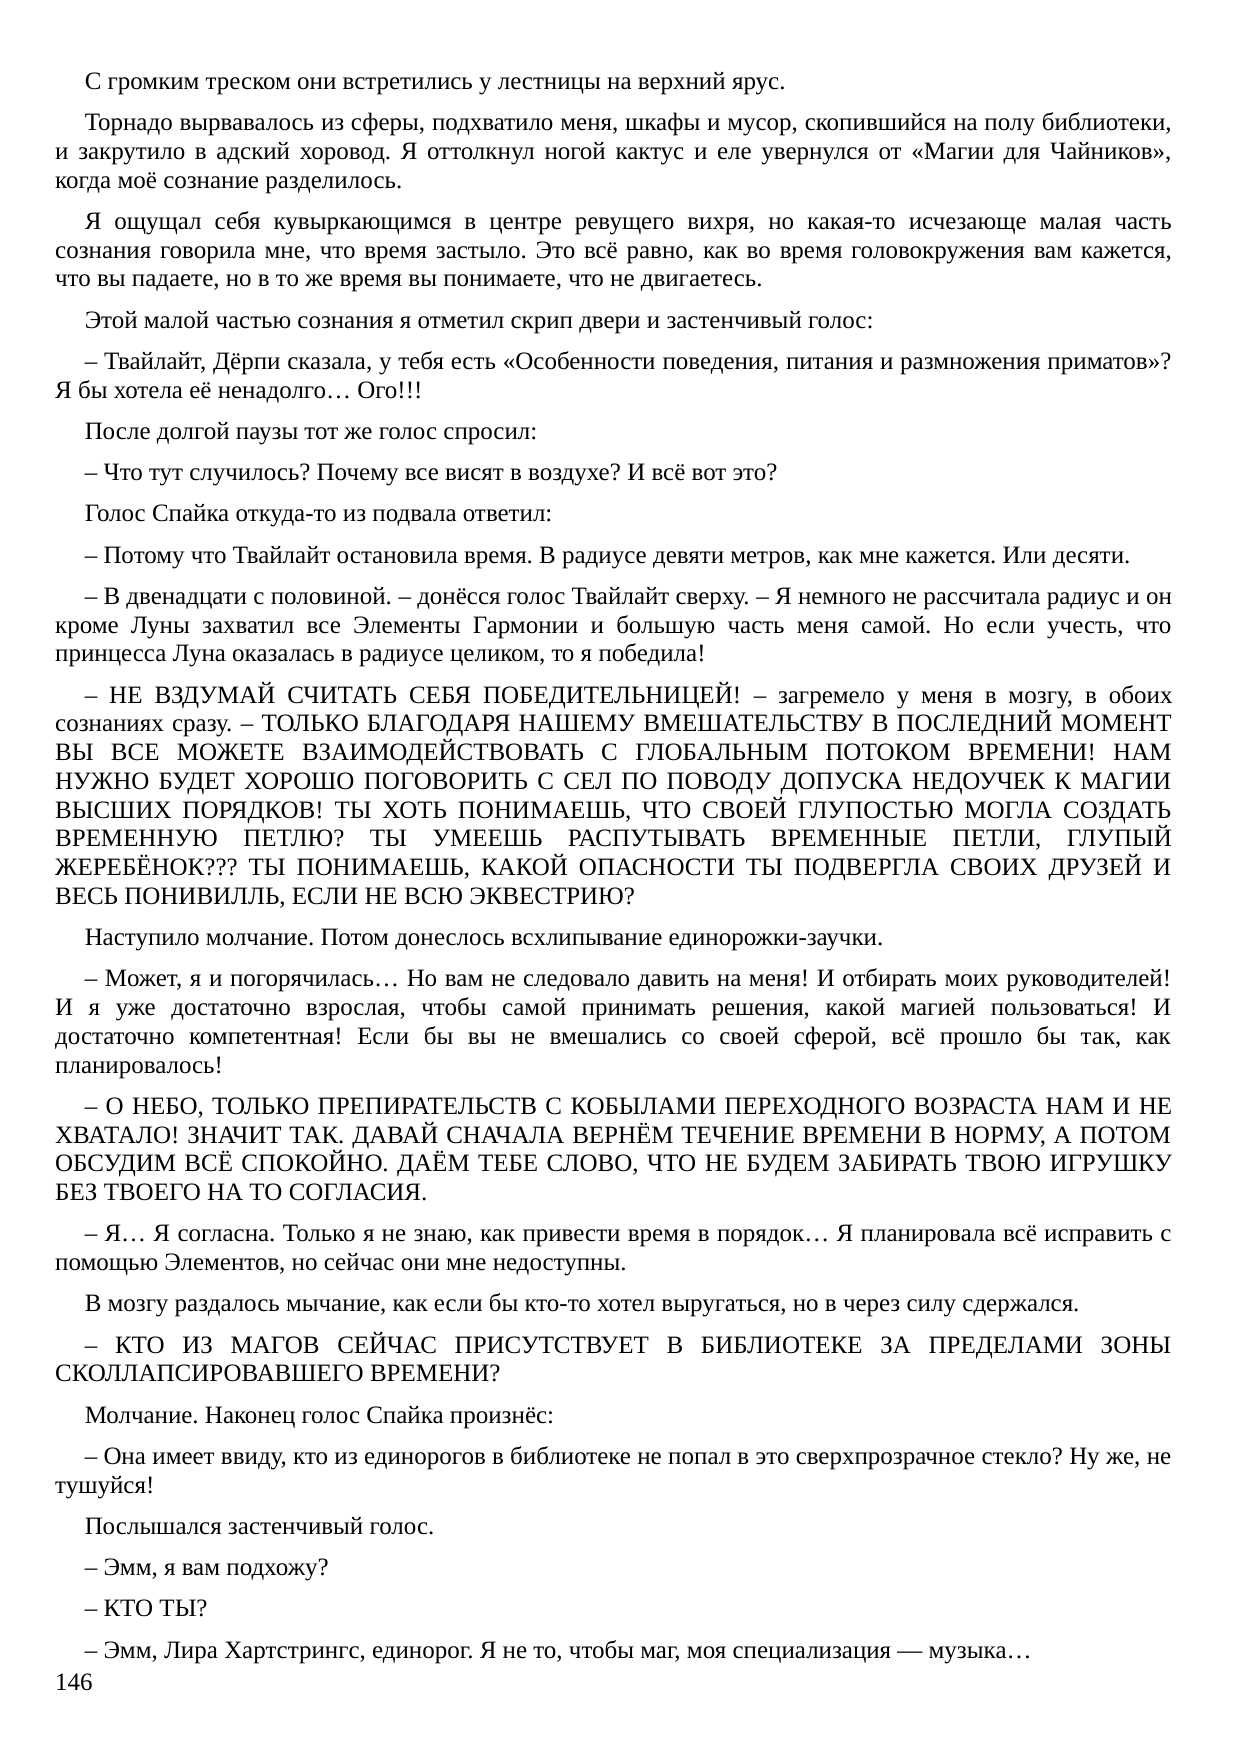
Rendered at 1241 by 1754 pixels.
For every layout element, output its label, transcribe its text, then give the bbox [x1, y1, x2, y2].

text – Она имеет ввиду, кто из единорогов в библиотеке не попал в это сверхпрозрачное стекло? Ну же, не тушуйся! [55, 1441, 1173, 1498]
text – Потому что Твайлайт остановила время. В радиусе девяти метров, как мне кажется. Или десяти. [55, 540, 1173, 568]
text – КТО ТЫ? [55, 1593, 1173, 1622]
text Наступило молчание. Потом донеслось всхлипывание единорожки-заучки. [55, 922, 1173, 951]
text – НЕ ВЗДУМАЙ СЧИТАТЬ СЕБЯ ПОБЕДИТЕЛЬНИЦЕЙ! – загремело у меня в мозгу, в обоих сознаниях сразу. – ТОЛЬКО БЛАГОДАРЯ НАШЕМУ ВМЕШАТЕЛЬСТВУ В ПОСЛЕДНИЙ МОМЕНТ ВЫ ВСЕ МОЖЕТЕ ВЗАИМОДЕЙСТВОВАТЬ С ГЛОБАЛЬНЫМ ПОТОКОМ ВРЕМЕНИ! НАМ НУЖНО БУДЕТ ХОРОШО ПОГОВОРИТЬ С СЕЛ ПО ПОВОДУ ДОПУСКА НЕДОУЧЕК К МАГИИ ВЫСШИХ ПОРЯДКОВ! ТЫ ХОТЬ ПОНИМАЕШЬ, ЧТО СВОЕЙ ГЛУПОСТЬЮ МОГЛА СОЗДАТЬ ВРЕМЕННУЮ ПЕТЛЮ? ТЫ УМЕЕШЬ РАСПУТЫВАТЬ ВРЕМЕННЫЕ ПЕТЛИ, ГЛУПЫЙ ЖЕРЕБЁНОК??? ТЫ ПОНИМАЕШЬ, КАКОЙ ОПАСНОСТИ ТЫ ПОДВЕРГЛА СВОИХ ДРУЗЕЙ И ВЕСЬ ПОНИВИЛЛЬ, ЕСЛИ НЕ ВСЮ ЭКВЕСТРИЮ? [55, 680, 1173, 910]
text – Что тут случилось? Почему все висят в воздухе? И всё вот это? [55, 457, 1173, 486]
text – Может, я и погорячилась… Но вам не следовало давить на меня! И отбирать моих руководителей! И я уже достаточно взрослая, чтобы самой принимать решения, какой магией пользоваться! И достаточно компетентная! Если бы вы не вмешались со своей сферой, всё прошло бы так, как планировалось! [55, 963, 1173, 1078]
text Торнадо вырвавалось из сферы, подхватило меня, шкафы и мусор, скопившийся на полу библиотеки, и закрутило в адский хоровод. Я оттолкнул ногой кактус и еле увернулся от «Магии для Чайников», когда моё сознание разделилось. [55, 107, 1173, 193]
text В мозгу раздалось мычание, как если бы кто-то хотел выругаться, но в через силу сдержался. [55, 1288, 1173, 1317]
text С громким треском они встретились у лестницы на верхний ярус. [55, 66, 1173, 95]
text – Я… Я согласна. Только я не знаю, как привести время в порядок… Я планировала всё исправить с помощью Элементов, но сейчас они мне недоступны. [55, 1218, 1173, 1276]
text Послышался застенчивый голос. [55, 1511, 1173, 1540]
text После долгой паузы тот же голос спросил: [55, 416, 1173, 445]
text – В двенадцати с половиной. – донёсся голос Твайлайт сверху. – Я немного не рассчитала радиус и он кроме Луны захватил все Элементы Гармонии и большую часть меня самой. Но если учесть, что принцесса Луна оказалась в радиусе целиком, то я победила! [55, 581, 1173, 667]
text Этой малой частью сознания я отметил скрип двери и застенчивый голос: [55, 305, 1173, 333]
text – О НЕБО, ТОЛЬКО ПРЕПИРАТЕЛЬСТВ С КОБЫЛАМИ ПЕРЕХОДНОГО ВОЗРАСТА НАМ И НЕ ХВАТАЛО! ЗНАЧИТ ТАК. ДАВАЙ СНАЧАЛА ВЕРНЁМ ТЕЧЕНИЕ ВРЕМЕНИ В НОРМУ, А ПОТОМ ОБСУДИМ ВСЁ СПОКОЙНО. ДАЁМ ТЕБЕ СЛОВО, ЧТО НЕ БУДЕМ ЗАБИРАТЬ ТВОЮ ИГРУШКУ БЕЗ ТВОЕГО НА ТО СОГЛАСИЯ. [55, 1091, 1173, 1206]
text Молчание. Наконец голос Спайка произнёс: [55, 1400, 1173, 1428]
text Я ощущал себя кувыркающимся в центре ревущего вихря, но какая-то исчезающе малая часть сознания говорила мне, что время застыло. Это всё равно, как во время головокружения вам кажется, что вы падаете, но в то же время вы понимаете, что не двигаетесь. [55, 206, 1173, 292]
text – КТО ИЗ МАГОВ СЕЙЧАС ПРИСУТСТВУЕТ В БИБЛИОТЕКЕ ЗА ПРЕДЕЛАМИ ЗОНЫ СКОЛЛАПСИРОВАВШЕГО ВРЕМЕНИ? [55, 1330, 1173, 1387]
text Голос Спайка откуда-то из подвала ответил: [55, 498, 1173, 527]
text – Эмм, я вам подхожу? [55, 1552, 1173, 1581]
text – Твайлайт, Дёрпи сказала, у тебя есть «Особенности поведения, питания и размножения приматов»? Я бы хотела её ненадолго… Ого!!! [55, 346, 1173, 403]
text – Эмм, Лира Хартстрингс, единорог. Я не то, чтобы маг, моя специализация — музыка… [55, 1635, 1173, 1663]
